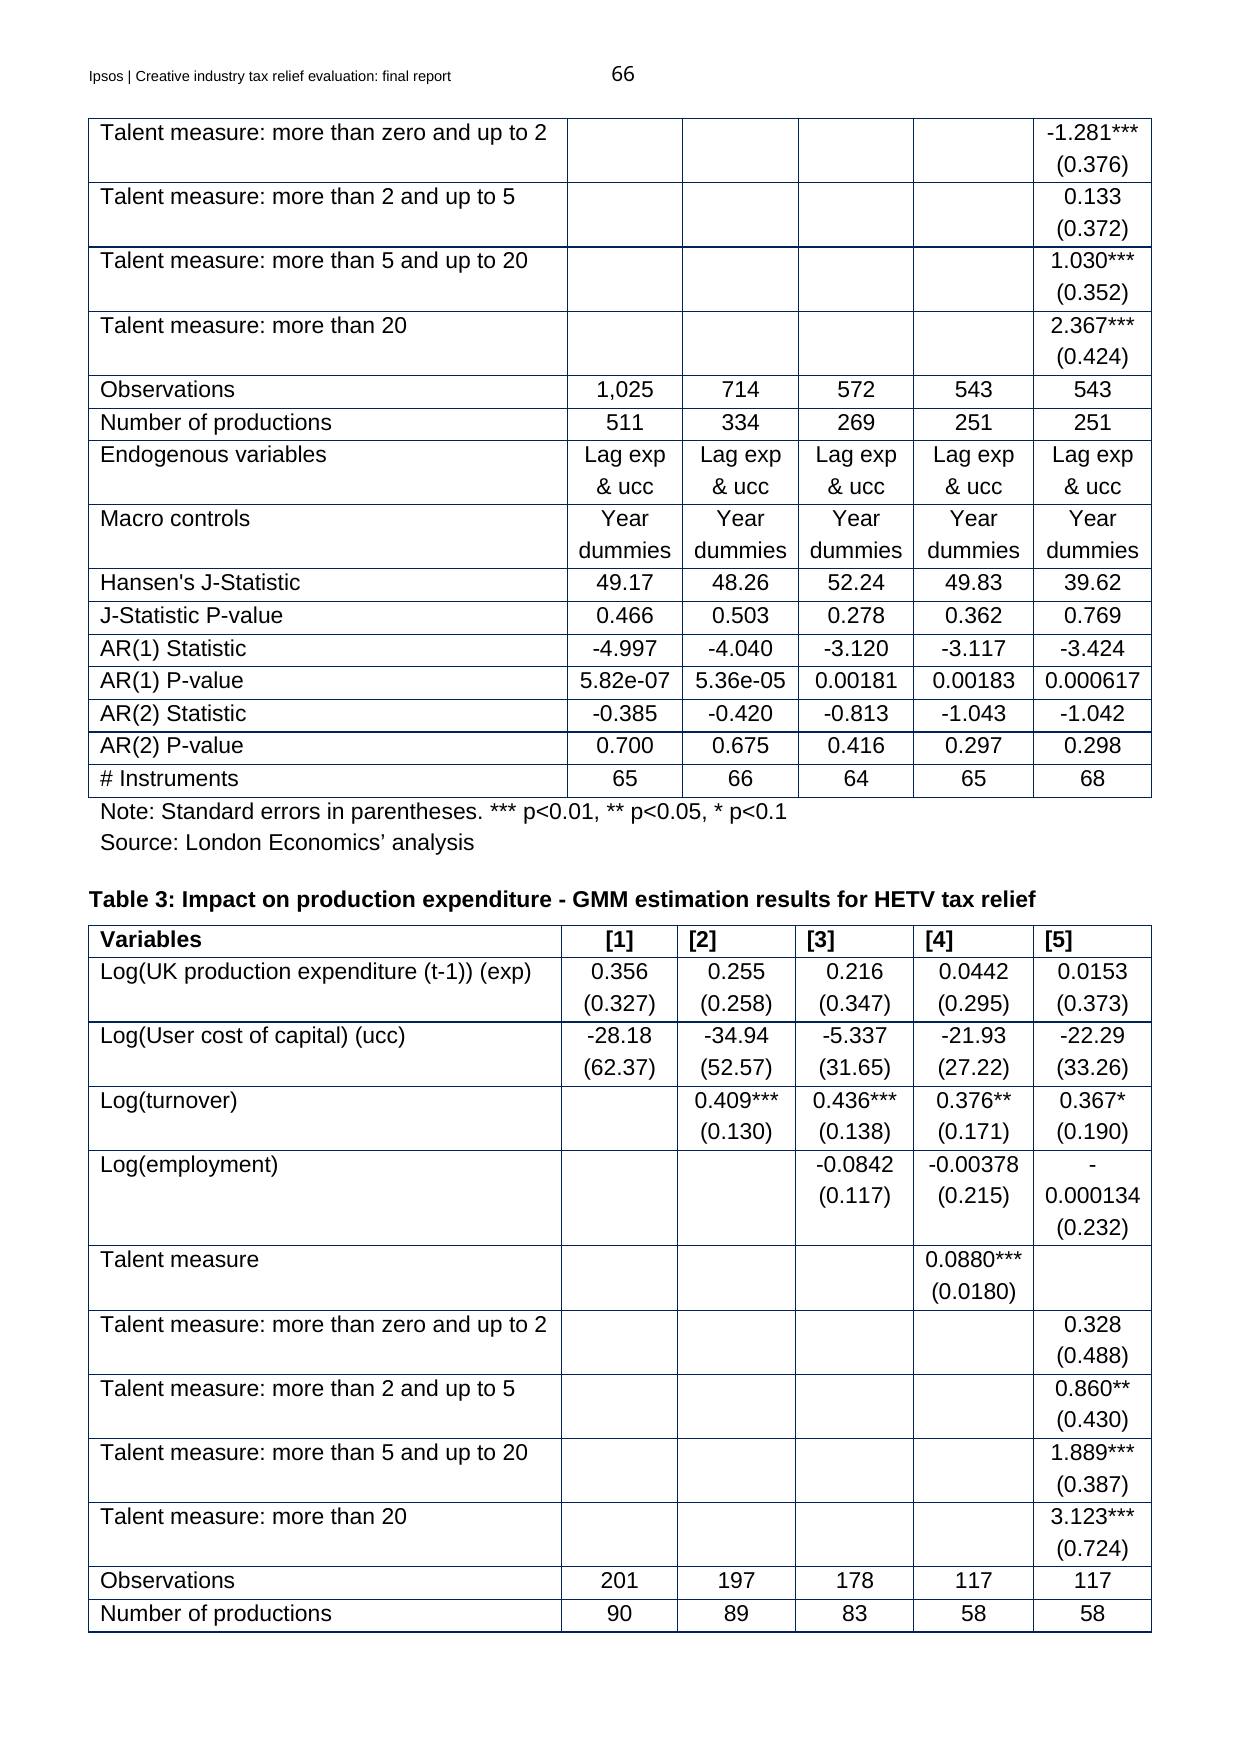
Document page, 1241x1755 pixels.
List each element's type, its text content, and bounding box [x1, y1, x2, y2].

table_cell [914, 119, 1033, 182]
table_cell 0.466 [568, 602, 682, 633]
table_cell Lag exp & ucc [568, 441, 682, 504]
table_cell Talent measure: more than 2 and up to 5 [89, 183, 567, 246]
table_cell 117 [1034, 1567, 1151, 1599]
table_cell Year dummies [914, 505, 1033, 568]
table_cell 0.278 [799, 602, 913, 633]
table_cell [796, 1503, 913, 1566]
table_cell 3.123*** (0.724) [1034, 1503, 1151, 1566]
table_cell Year dummies [799, 505, 913, 568]
table_cell [562, 1503, 677, 1566]
table_cell J-Statistic P-value [89, 602, 567, 633]
table_cell [914, 1375, 1033, 1438]
table_cell [568, 183, 682, 246]
table_cell [799, 248, 913, 311]
table_cell 0.216 (0.347) [796, 958, 913, 1021]
table_cell 0.376** (0.171) [914, 1087, 1033, 1150]
table_cell 49.83 [914, 569, 1033, 601]
table_cell 5.82e-07 [568, 667, 682, 699]
table_cell Talent measure: more than 20 [89, 1503, 561, 1566]
table_cell 0.0442 (0.295) [914, 958, 1033, 1021]
table_cell -0.813 [799, 700, 913, 731]
table_cell [1034, 1246, 1151, 1309]
table_cell Talent measure: more than 5 and up to 20 [89, 248, 567, 311]
table_cell Talent measure: more than zero and up to 2 [89, 119, 567, 182]
table_cell Hansen's J-Statistic [89, 569, 567, 601]
table_cell 0.000617 [1034, 667, 1151, 699]
table_cell 0.367* (0.190) [1034, 1087, 1151, 1150]
table_cell Year dummies [1034, 505, 1151, 568]
table_cell [914, 183, 1033, 246]
table_cell -3.117 [914, 635, 1033, 666]
table_cell 0.133 (0.372) [1034, 183, 1151, 246]
table_cell -3.424 [1034, 635, 1151, 666]
table_cell 68 [1034, 765, 1151, 797]
table_cell [914, 312, 1033, 375]
table_cell 0.00181 [799, 667, 913, 699]
table_cell 66 [683, 765, 798, 797]
table_cell 572 [799, 376, 913, 407]
table_cell Observations [89, 376, 567, 407]
table_cell 0.436*** (0.138) [796, 1087, 913, 1150]
table_cell AR(1) Statistic [89, 635, 567, 666]
table_cell Talent measure: more than 2 and up to 5 [89, 1375, 561, 1438]
table_cell Lag exp & ucc [1034, 441, 1151, 504]
table_cell [914, 1503, 1033, 1566]
table_cell Log(UK production expenditure (t-1)) (exp) [89, 958, 561, 1021]
table_cell 0.0153 (0.373) [1034, 958, 1151, 1021]
table_header [3] [796, 926, 913, 957]
table_cell -0.00378 (0.215) [914, 1151, 1033, 1245]
table_cell 251 [1034, 409, 1151, 440]
table_cell -34.94 (52.57) [678, 1023, 795, 1086]
table_cell Lag exp & ucc [914, 441, 1033, 504]
table_cell [683, 183, 798, 246]
table_cell Observations [89, 1567, 561, 1599]
table_cell -0.385 [568, 700, 682, 731]
table_cell [683, 248, 798, 311]
table_cell Macro controls [89, 505, 567, 568]
table_cell 0.00183 [914, 667, 1033, 699]
table_cell -4.997 [568, 635, 682, 666]
table_cell [562, 1311, 677, 1374]
table_cell -0.420 [683, 700, 798, 731]
table_cell Year dummies [683, 505, 798, 568]
table_cell [914, 1311, 1033, 1374]
table_cell 334 [683, 409, 798, 440]
table_cell Log(User cost of capital) (ucc) [89, 1023, 561, 1086]
table_cell [678, 1375, 795, 1438]
table_cell Log(turnover) [89, 1087, 561, 1150]
table_cell AR(2) Statistic [89, 700, 567, 731]
table_cell Talent measure: more than zero and up to 2 [89, 1311, 561, 1374]
table_cell 0.409*** (0.130) [678, 1087, 795, 1150]
table_cell [678, 1151, 795, 1245]
table_cell -1.281*** (0.376) [1034, 119, 1151, 182]
table_cell [568, 312, 682, 375]
table_cell 0.503 [683, 602, 798, 633]
table_cell [796, 1375, 913, 1438]
table_cell [914, 1439, 1033, 1502]
table_cell 0.298 [1034, 733, 1151, 764]
table_cell # Instruments [89, 765, 567, 797]
table_cell 0.860** (0.430) [1034, 1375, 1151, 1438]
table_header [1] [562, 926, 677, 957]
table_cell -4.040 [683, 635, 798, 666]
table_cell 58 [914, 1600, 1033, 1631]
table_cell -22.29 (33.26) [1034, 1023, 1151, 1086]
table_cell 0.675 [683, 733, 798, 764]
table_cell [678, 1311, 795, 1374]
table_cell 197 [678, 1567, 795, 1599]
table_cell AR(1) P-value [89, 667, 567, 699]
table_cell 90 [562, 1600, 677, 1631]
table_cell 0.255 (0.258) [678, 958, 795, 1021]
table_cell [796, 1439, 913, 1502]
table_cell [562, 1375, 677, 1438]
table_cell 39.62 [1034, 569, 1151, 601]
table_cell 0.362 [914, 602, 1033, 633]
table_header [5] [1034, 926, 1151, 957]
table_cell [678, 1503, 795, 1566]
table_cell Number of productions [89, 409, 567, 440]
table_cell 0.769 [1034, 602, 1151, 633]
table_cell 0.297 [914, 733, 1033, 764]
table_cell 48.26 [683, 569, 798, 601]
table_cell 0.328 (0.488) [1034, 1311, 1151, 1374]
table_cell 714 [683, 376, 798, 407]
table_cell -3.120 [799, 635, 913, 666]
table_cell 543 [1034, 376, 1151, 407]
table_cell Talent measure [89, 1246, 561, 1309]
table_cell [799, 312, 913, 375]
table_cell 201 [562, 1567, 677, 1599]
table_cell Lag exp & ucc [683, 441, 798, 504]
table_cell Talent measure: more than 5 and up to 20 [89, 1439, 561, 1502]
table_cell [678, 1439, 795, 1502]
subtitle Table 3: Impact on production expenditure - GMM estimation results for HETV tax relief [89, 886, 1078, 912]
table_cell 117 [914, 1567, 1033, 1599]
table_cell [562, 1151, 677, 1245]
table_header [2] [678, 926, 795, 957]
table_cell [796, 1311, 913, 1374]
table_cell 52.24 [799, 569, 913, 601]
table_cell [678, 1246, 795, 1309]
table_cell Number of productions [89, 1600, 561, 1631]
table_cell [562, 1087, 677, 1150]
table_cell -21.93 (27.22) [914, 1023, 1033, 1086]
table_cell -1.043 [914, 700, 1033, 731]
table_cell -28.18 (62.37) [562, 1023, 677, 1086]
table_cell 1,025 [568, 376, 682, 407]
table_cell 511 [568, 409, 682, 440]
table_cell [562, 1246, 677, 1309]
table_cell 0.0880*** (0.0180) [914, 1246, 1033, 1309]
table_cell 178 [796, 1567, 913, 1599]
table_cell 543 [914, 376, 1033, 407]
table_cell 1.889*** (0.387) [1034, 1439, 1151, 1502]
table_cell [914, 248, 1033, 311]
table_cell 65 [568, 765, 682, 797]
table_cell 83 [796, 1600, 913, 1631]
table_cell Endogenous variables [89, 441, 567, 504]
table_cell [799, 119, 913, 182]
table_cell [683, 312, 798, 375]
table_cell 251 [914, 409, 1033, 440]
table_cell Lag exp & ucc [799, 441, 913, 504]
table_header [4] [914, 926, 1033, 957]
table_cell -5.337 (31.65) [796, 1023, 913, 1086]
table_cell Note: Standard errors in parentheses. *** p<0.01, ** p<0.05, * p<0.1 Source: London Economics’ analysis [89, 798, 1152, 861]
table_cell Talent measure: more than 20 [89, 312, 567, 375]
table_cell 5.36e-05 [683, 667, 798, 699]
table_cell Year dummies [568, 505, 682, 568]
table_cell -1.042 [1034, 700, 1151, 731]
table_cell 1.030*** (0.352) [1034, 248, 1151, 311]
table_cell 269 [799, 409, 913, 440]
table_cell [568, 248, 682, 311]
table_cell [799, 183, 913, 246]
table_cell 89 [678, 1600, 795, 1631]
table_cell [568, 119, 682, 182]
table_cell 58 [1034, 1600, 1151, 1631]
table_header Variables [89, 926, 561, 957]
table_cell AR(2) P-value [89, 733, 567, 764]
table_cell [683, 119, 798, 182]
table_cell -0.000134 (0.232) [1034, 1151, 1151, 1245]
table_cell 64 [799, 765, 913, 797]
table_cell 49.17 [568, 569, 682, 601]
table_cell -0.0842 (0.117) [796, 1151, 913, 1245]
table_cell 0.416 [799, 733, 913, 764]
table_cell [796, 1246, 913, 1309]
table_cell 2.367*** (0.424) [1034, 312, 1151, 375]
table_cell [562, 1439, 677, 1502]
table_cell 0.356 (0.327) [562, 958, 677, 1021]
table_cell 65 [914, 765, 1033, 797]
table_cell Log(employment) [89, 1151, 561, 1245]
table_cell 0.700 [568, 733, 682, 764]
